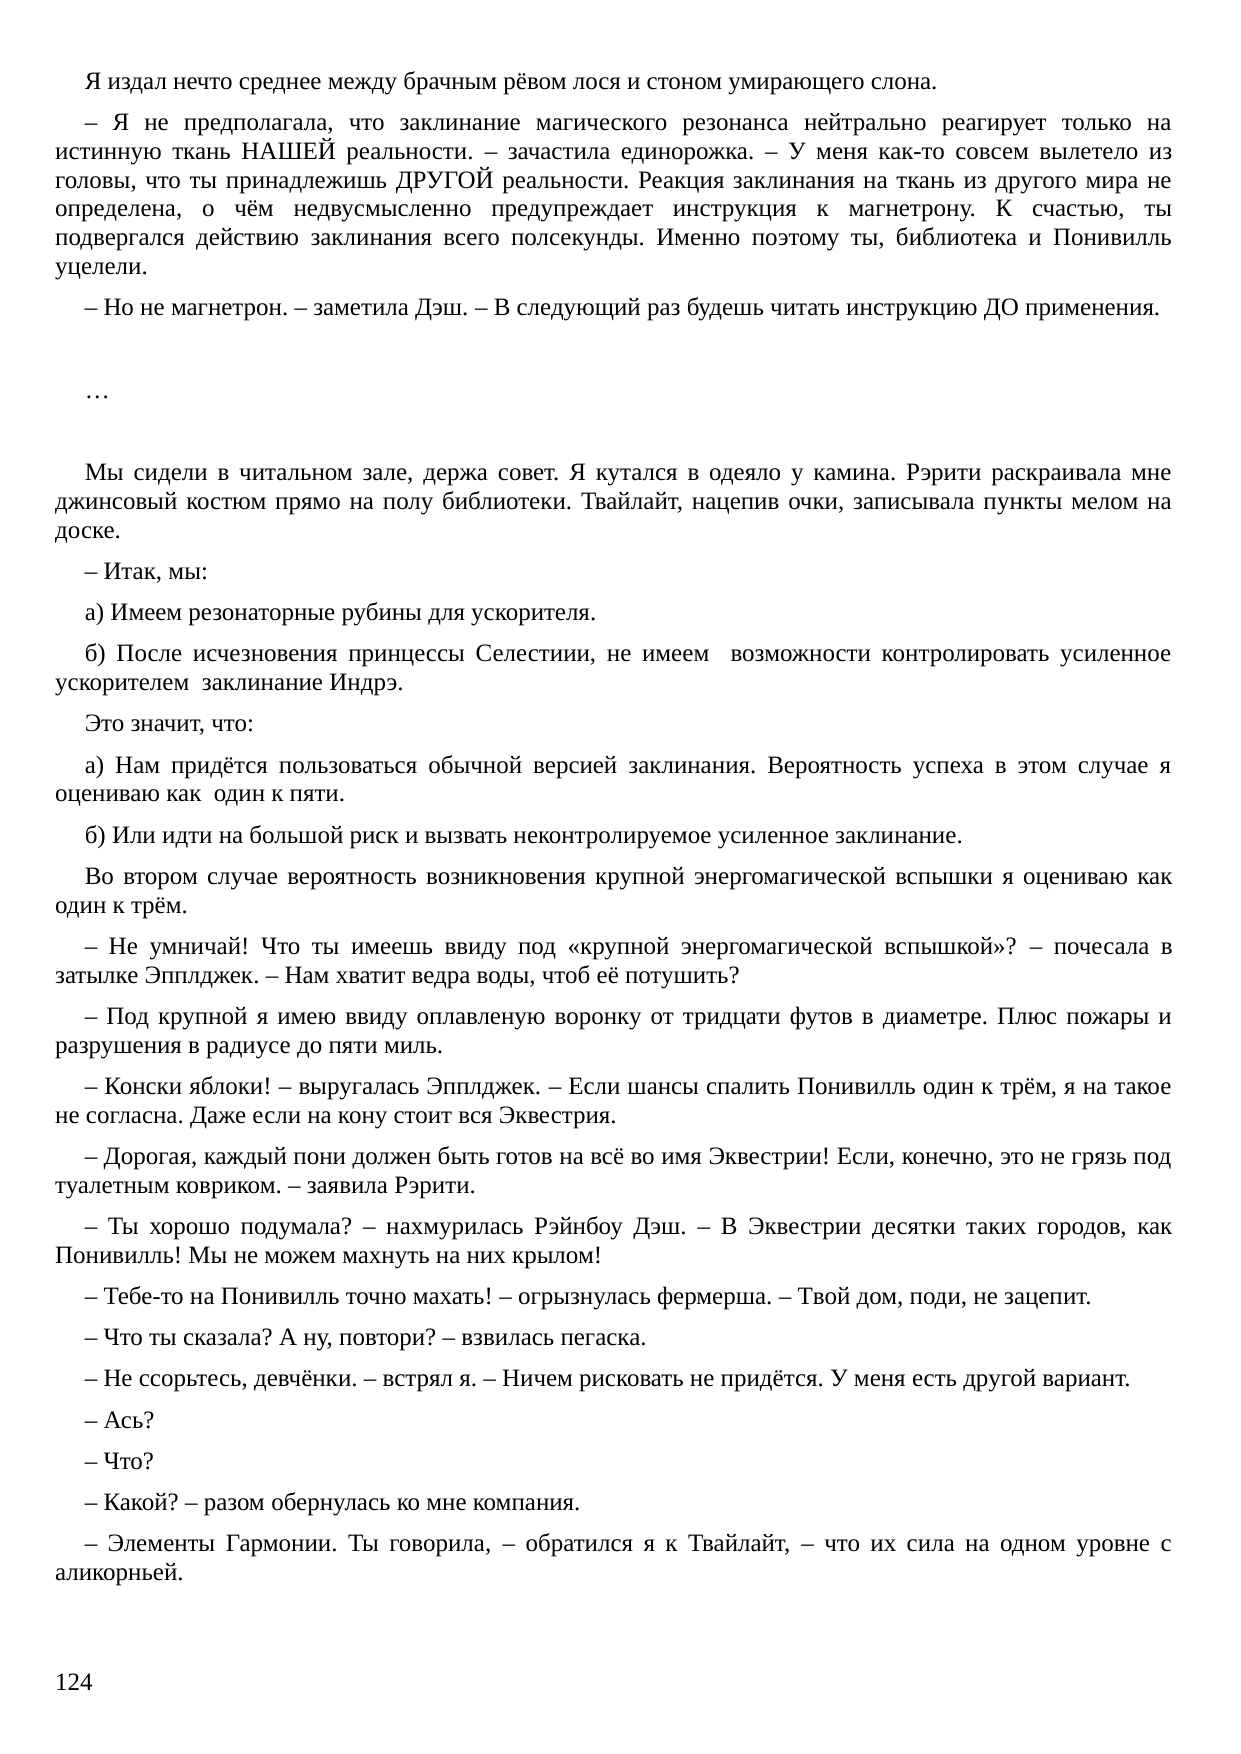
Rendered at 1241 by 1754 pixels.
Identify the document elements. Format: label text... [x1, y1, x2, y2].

text – Ты хорошо подумала? – нахмурилась Рэйнбоу Дэш. – В Эквестрии десятки таких городов, как Понивилль! Мы не можем махнуть на них крылом! [55, 1211, 1173, 1268]
text – Элементы Гармонии. Ты говорила, – обратился я к Твайлайт, – что их сила на одном уровне с аликорньей. [55, 1528, 1173, 1586]
text б) После исчезновения принцессы Селестиии, не имеем возможности контролировать усиленное ускорителем заклинание Индрэ. [55, 638, 1173, 696]
text Мы сидели в читальном зале, держа совет. Я кутался в одеяло у камина. Рэрити раскраивала мне джинсовый костюм прямо на полу библиотеки. Твайлайт, нацепив очки, записывала пункты мелом на доске. [55, 457, 1173, 543]
text Это значит, что: [55, 708, 1173, 737]
text а) Нам придётся пользоваться обычной версией заклинания. Вероятность успеха в этом случае я оцениваю как один к пяти. [55, 750, 1173, 807]
text – Тебе-то на Понивилль точно махать! – огрызнулась фермерша. – Твой дом, поди, не зацепит. [55, 1281, 1173, 1310]
text б) Или идти на большой риск и вызвать неконтролируемое усиленное заклинание. [55, 820, 1173, 848]
text – Ась? [55, 1405, 1173, 1433]
text – Конски яблоки! – выругалась Эпплджек. – Если шансы спалить Понивилль один к трём, я на такое не согласна. Даже если на кону стоит вся Эквестрия. [55, 1071, 1173, 1128]
text Во втором случае вероятность возникновения крупной энергомагической вспышки я оцениваю как один к трём. [55, 861, 1173, 918]
text – Под крупной я имею ввиду оплавленую воронку от тридцати футов в диаметре. Плюс пожары и разрушения в радиусе до пяти миль. [55, 1001, 1173, 1058]
text … [55, 375, 1173, 403]
text – Что? [55, 1446, 1173, 1475]
text – Дорогая, каждый пони должен быть готов на всё во имя Эквестрии! Если, конечно, это не грязь под туалетным ковриком. – заявила Рэрити. [55, 1141, 1173, 1198]
text Я издал нечто среднее между брачным рёвом лося и стоном умирающего слона. [55, 66, 1173, 95]
text – Но не магнетрон. – заметила Дэш. – В следующий раз будешь читать инструкцию ДО применения. [55, 292, 1173, 321]
text – Я не предполагала, что заклинание магического резонанса нейтрально реагирует только на истинную ткань НАШЕЙ реальности. – зачастила единорожка. – У меня как-то совсем вылетело из головы, что ты принадлежишь ДРУГОЙ реальности. Реакция заклинания на ткань из другого мира не определена, о чём недвусмысленно предупреждает инструкция к магнетрону. К счастью, ты подвергался действию заклинания всего полсекунды. Именно поэтому ты, библиотека и Понивилль уцелели. [55, 107, 1173, 280]
text – Итак, мы: [55, 556, 1173, 585]
text – Что ты сказала? А ну, повтори? – взвилась пегаска. [55, 1322, 1173, 1351]
text – Не ссорьтесь, девчёнки. – встрял я. – Ничем рисковать не придётся. У меня есть другой вариант. [55, 1363, 1173, 1392]
text – Не умничай! Что ты имеешь ввиду под «крупной энергомагической вспышкой»? – почесала в затылке Эпплджек. – Нам хватит ведра воды, чтоб её потушить? [55, 931, 1173, 988]
text – Какой? – разом обернулась ко мне компания. [55, 1487, 1173, 1516]
text а) Имеем резонаторные рубины для ускорителя. [55, 597, 1173, 626]
